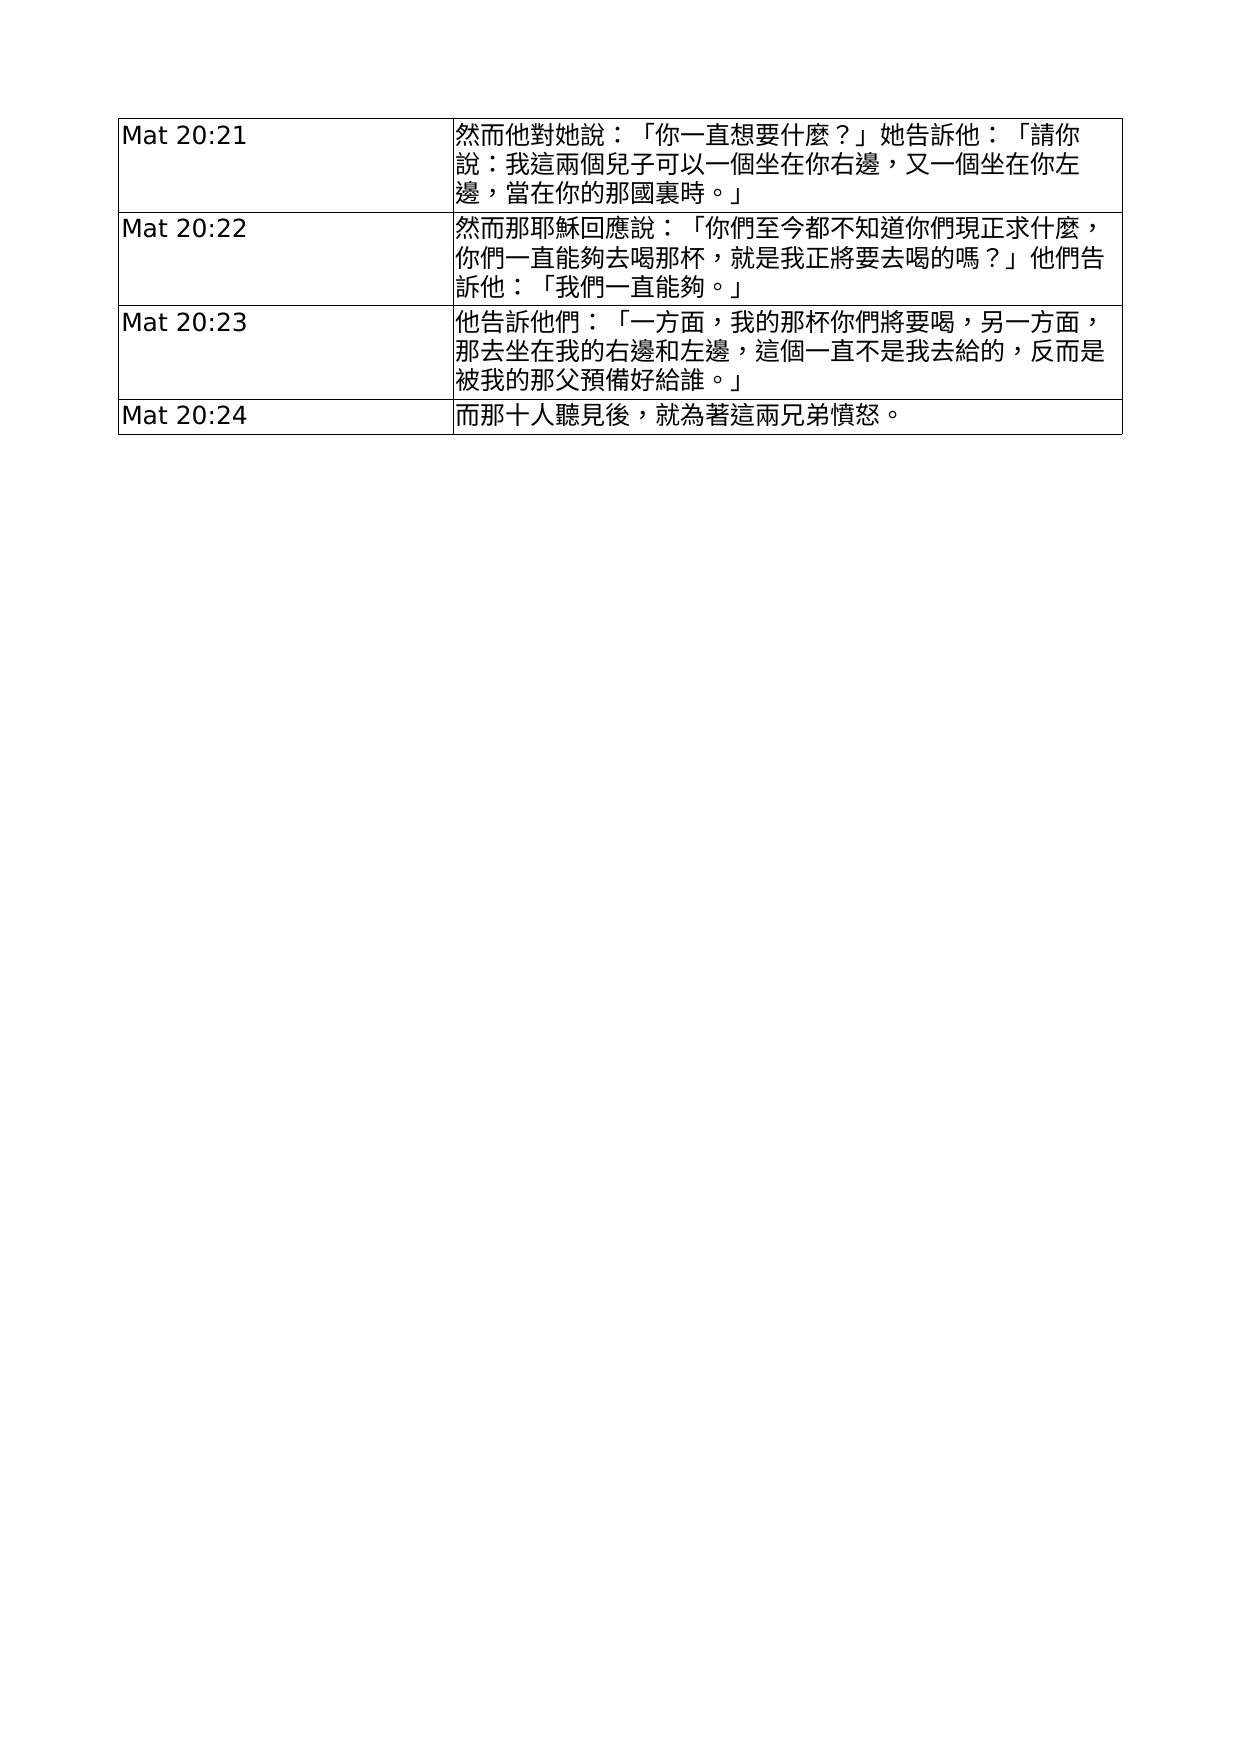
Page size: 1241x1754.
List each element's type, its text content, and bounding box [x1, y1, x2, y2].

table_cell Mat 20:24 [119, 400, 453, 433]
table_cell Mat 20:21 [119, 119, 453, 212]
table_cell Mat 20:23 [119, 306, 453, 398]
table_cell 他告訴他們：「一方面，我的那杯你們將要喝，另一方面，那去坐在我的右邊和左邊，這個一直不是我去給的，反而是被我的那父預備好給誰。」 [454, 306, 1122, 398]
table_cell 然而他對她說：「你一直想要什麼？」她告訴他：「請你說：我這兩個兒子可以一個坐在你右邊，又一個坐在你左邊，當在你的那國裏時。」 [454, 119, 1122, 212]
table_cell 而那十人聽見後，就為著這兩兄弟憤怒。 [454, 400, 1122, 433]
table_cell 然而那耶穌回應說：「你們至今都不知道你們現正求什麼，你們一直能夠去喝那杯，就是我正將要去喝的嗎？」他們告訴他：「我們一直能夠。」 [454, 213, 1122, 305]
table_cell Mat 20:22 [119, 213, 453, 305]
